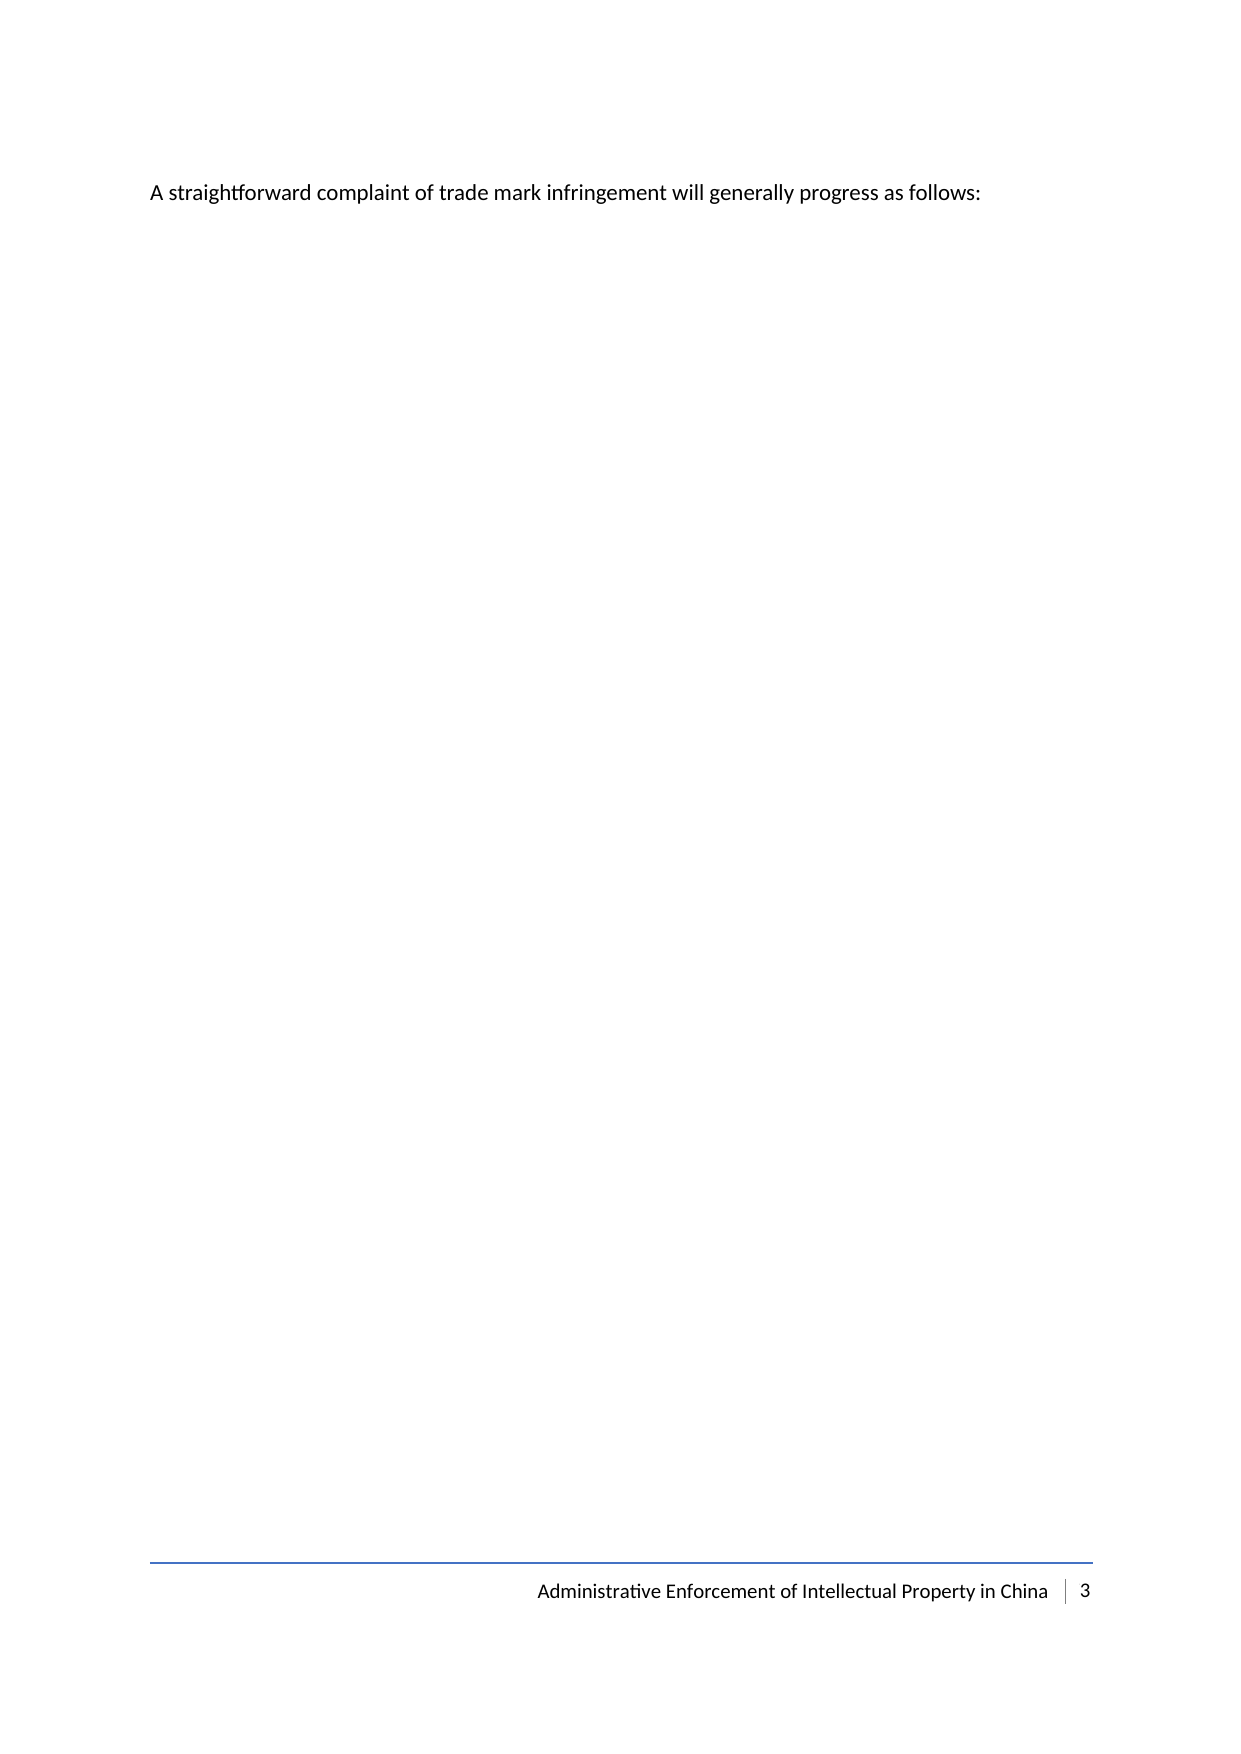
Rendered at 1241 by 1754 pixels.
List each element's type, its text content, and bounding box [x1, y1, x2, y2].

text A straightforward complaint of trade mark infringement will generally progress as follows: [150, 150, 1090, 212]
